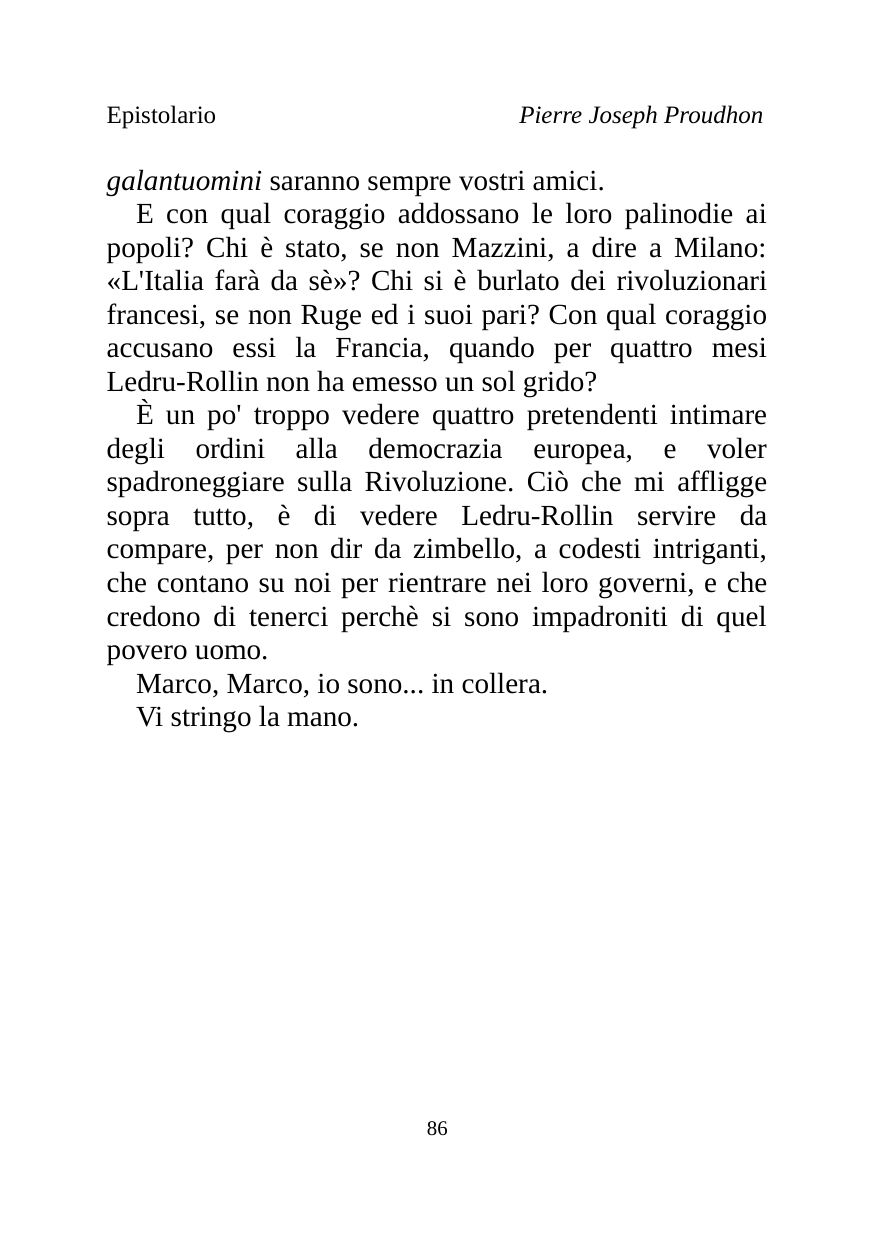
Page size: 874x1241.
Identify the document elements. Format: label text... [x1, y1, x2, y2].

text galantuomini saranno sempre vostri amici. [106, 163, 768, 196]
text Marco, Marco, io sono... in collera. [106, 666, 768, 699]
text Vi stringo la mano. [106, 699, 768, 733]
text È un po' troppo vedere quattro pretendenti intimare degli ordini alla democrazia europea, e voler spadroneggiare sulla Rivoluzione. Ciò che mi affligge sopra tutto, è di vedere Ledru-Rollin servire da compare, per non dir da zimbello, a codesti intriganti, che contano su noi per rientrare nei loro governi, e che credono di tenerci perchè si sono impadroniti di quel povero uomo. [106, 397, 768, 666]
text E con qual coraggio addossano le loro palinodie ai popoli? Chi è stato, se non Mazzini, a dire a Milano: «L'Italia farà da sè»? Chi si è burlato dei rivoluzionari francesi, se non Ruge ed i suoi pari? Con qual coraggio accusano essi la Francia, quando per quattro mesi Ledru-Rollin non ha emesso un sol grido? [106, 196, 768, 397]
